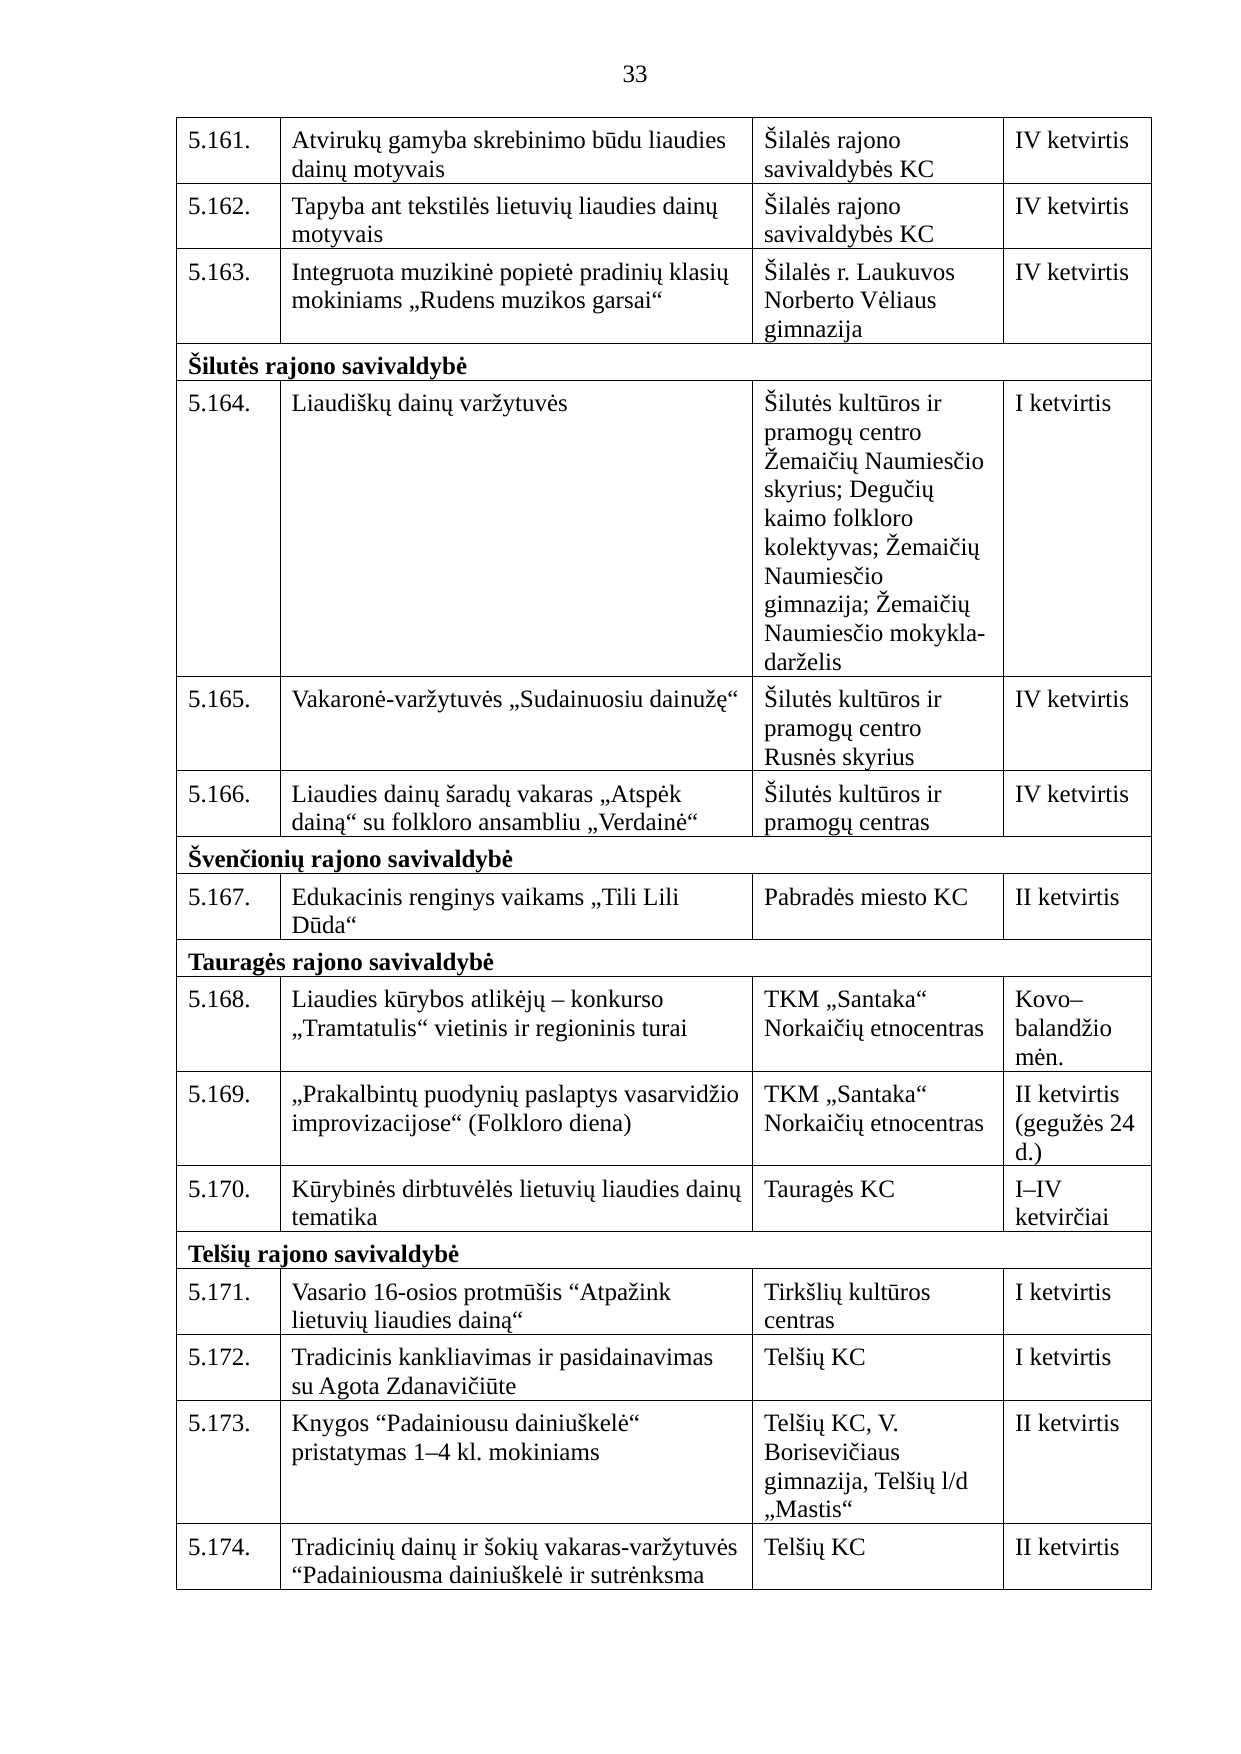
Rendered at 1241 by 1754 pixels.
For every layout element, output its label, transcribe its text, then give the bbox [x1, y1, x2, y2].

table_cell Šilalės r. Laukuvos Norberto Vėliaus gimnazija [753, 249, 1003, 343]
table_cell 5.161. [177, 118, 280, 182]
table_cell Knygos “Padainiousu dainiuškelė“ pristatymas 1–4 kl. mokiniams [281, 1401, 752, 1523]
table_cell [1152, 1268, 1240, 1334]
table_cell Šilalės rajono savivaldybės KC [753, 118, 1003, 182]
table_cell Tradicinis kankliavimas ir pasidainavimas su Agota Zdanavičiūte [281, 1335, 752, 1400]
table_cell [1152, 1165, 1240, 1231]
table_cell [1152, 1400, 1240, 1523]
table_cell II ketvirtis [1004, 874, 1151, 939]
table_cell Telšių KC [753, 1524, 1003, 1589]
table_cell 5.163. [177, 249, 280, 343]
table_cell Šilalės rajono savivaldybės KC [753, 184, 1003, 248]
table_cell I ketvirtis [1004, 1269, 1151, 1334]
table_cell [1152, 343, 1240, 380]
table_cell TKM „Santaka“ Norkaičių etnocentras [753, 1072, 1003, 1165]
table_cell [1152, 1334, 1240, 1400]
table_cell Tirkšlių kultūros centras [753, 1269, 1003, 1334]
table_cell TKM „Santaka“ Norkaičių etnocentras [753, 977, 1003, 1071]
table_cell Telšių KC [753, 1335, 1003, 1400]
table_cell Liaudiškų dainų varžytuvės [281, 381, 752, 676]
table_cell 5.170. [177, 1166, 280, 1231]
table_cell 5.167. [177, 874, 280, 939]
table_cell [1152, 676, 1240, 770]
table_cell 5.171. [177, 1269, 280, 1334]
table_cell II ketvirtis (gegužės 24 d.) [1004, 1072, 1151, 1165]
table_cell [1152, 1523, 1240, 1589]
table_cell Edukacinis renginys vaikams „Tili Lili Dūda“ [281, 874, 752, 939]
table_cell Švenčionių rajono savivaldybė [177, 837, 1151, 873]
table_cell [1152, 1071, 1240, 1165]
table_cell IV ketvirtis [1004, 249, 1151, 343]
table_cell [1152, 976, 1240, 1071]
table_cell Pabradės miesto KC [753, 874, 1003, 939]
table_cell Integruota muzikinė popietė pradinių klasių mokiniams „Rudens muzikos garsai“ [281, 249, 752, 343]
table_cell Kovo–balandžio mėn. [1004, 977, 1151, 1071]
table_cell I ketvirtis [1004, 381, 1151, 676]
table_cell [1152, 380, 1240, 676]
table_cell 5.168. [177, 977, 280, 1071]
table_cell 5.173. [177, 1401, 280, 1523]
table_cell II ketvirtis [1004, 1524, 1151, 1589]
table_cell II ketvirtis [1004, 1401, 1151, 1523]
table_cell 5.164. [177, 381, 280, 676]
table_cell 5.162. [177, 184, 280, 248]
table_cell „Prakalbintų puodynių paslaptys vasarvidžio improvizacijose“ (Folkloro diena) [281, 1072, 752, 1165]
table_cell Kūrybinės dirbtuvėlės lietuvių liaudies dainų tematika [281, 1166, 752, 1231]
table_cell [1152, 1231, 1240, 1268]
table_cell Telšių KC, V. Borisevičiaus gimnazija, Telšių l/d „Mastis“ [753, 1401, 1003, 1523]
table_cell Šilutės kultūros ir pramogų centro Žemaičių Naumiesčio skyrius; Degučių kaimo folkloro kolektyvas; Žemaičių Naumiesčio gimnazija; Žemaičių Naumiesčio mokykla-darželis [753, 381, 1003, 676]
table_cell [1152, 836, 1240, 873]
table_cell Tradicinių dainų ir šokių vakaras-varžytuvės “Padainiousma dainiuškelė ir sutrėnksma [281, 1524, 752, 1589]
table_cell IV ketvirtis [1004, 771, 1151, 836]
table_cell Liaudies kūrybos atlikėjų – konkurso „Tramtatulis“ vietinis ir regioninis turai [281, 977, 752, 1071]
table_cell Šilutės kultūros ir pramogų centro Rusnės skyrius [753, 677, 1003, 770]
table_cell IV ketvirtis [1004, 184, 1151, 248]
table_cell I–IV ketvirčiai [1004, 1166, 1151, 1231]
table_cell [1152, 873, 1240, 939]
table_cell Vasario 16-osios protmūšis “Atpažink lietuvių liaudies dainą“ [281, 1269, 752, 1334]
table_cell I ketvirtis [1004, 1335, 1151, 1400]
table_cell [1152, 770, 1240, 836]
table_cell IV ketvirtis [1004, 677, 1151, 770]
table_cell [1152, 939, 1240, 976]
table_cell Šilutės rajono savivaldybė [177, 344, 1151, 380]
table_cell Tapyba ant tekstilės lietuvių liaudies dainų motyvais [281, 184, 752, 248]
table_cell Telšių rajono savivaldybė [177, 1232, 1151, 1268]
table_cell 5.165. [177, 677, 280, 770]
table_cell Atvirukų gamyba skrebinimo būdu liaudies dainų motyvais [281, 118, 752, 182]
table_cell Tauragės KC [753, 1166, 1003, 1231]
table_cell [1152, 183, 1240, 248]
table_cell Tauragės rajono savivaldybė [177, 940, 1151, 976]
table_cell 5.174. [177, 1524, 280, 1589]
table_cell Vakaronė-varžytuvės „Sudainuosiu dainužę“ [281, 677, 752, 770]
table_cell 5.172. [177, 1335, 280, 1400]
table_cell Šilutės kultūros ir pramogų centras [753, 771, 1003, 836]
table_cell [1152, 117, 1240, 182]
table_cell Liaudies dainų šaradų vakaras „Atspėk dainą“ su folkloro ansambliu „Verdainė“ [281, 771, 752, 836]
table_cell 5.169. [177, 1072, 280, 1165]
table_cell [1152, 248, 1240, 343]
table_cell IV ketvirtis [1004, 118, 1151, 182]
table_cell 5.166. [177, 771, 280, 836]
